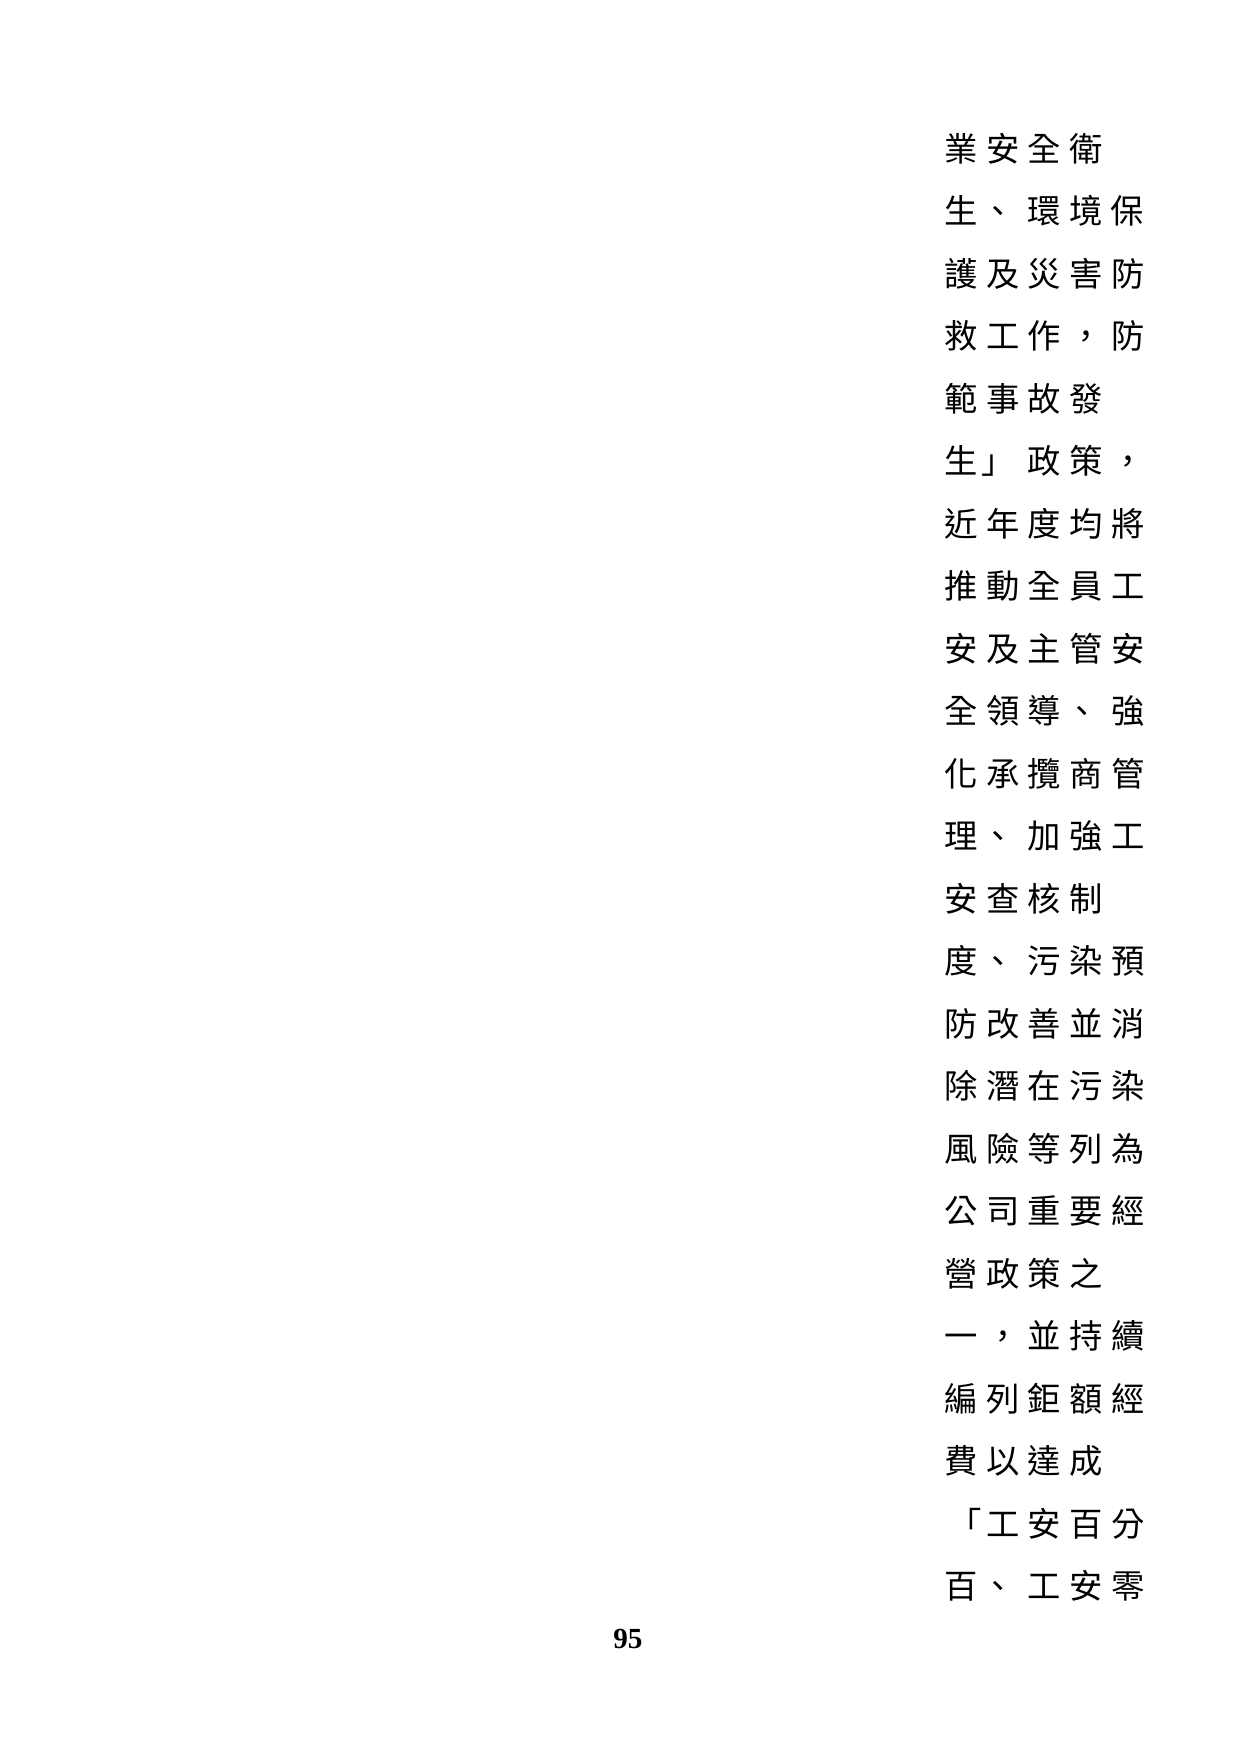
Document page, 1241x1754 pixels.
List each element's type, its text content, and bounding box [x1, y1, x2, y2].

list 業安全衛生、環境保護及災害防救工作，防範事故發生」政策，近年度均將推動全員工安及主管安全領導、強化承攬商管理、加強工安查核制度、污染預防改善並消除潛在污染風險等列為公司重要經營政策之一，並持續編列鉅額經費以達成「工安百分百、工安零 [849, 105, 1148, 1605]
